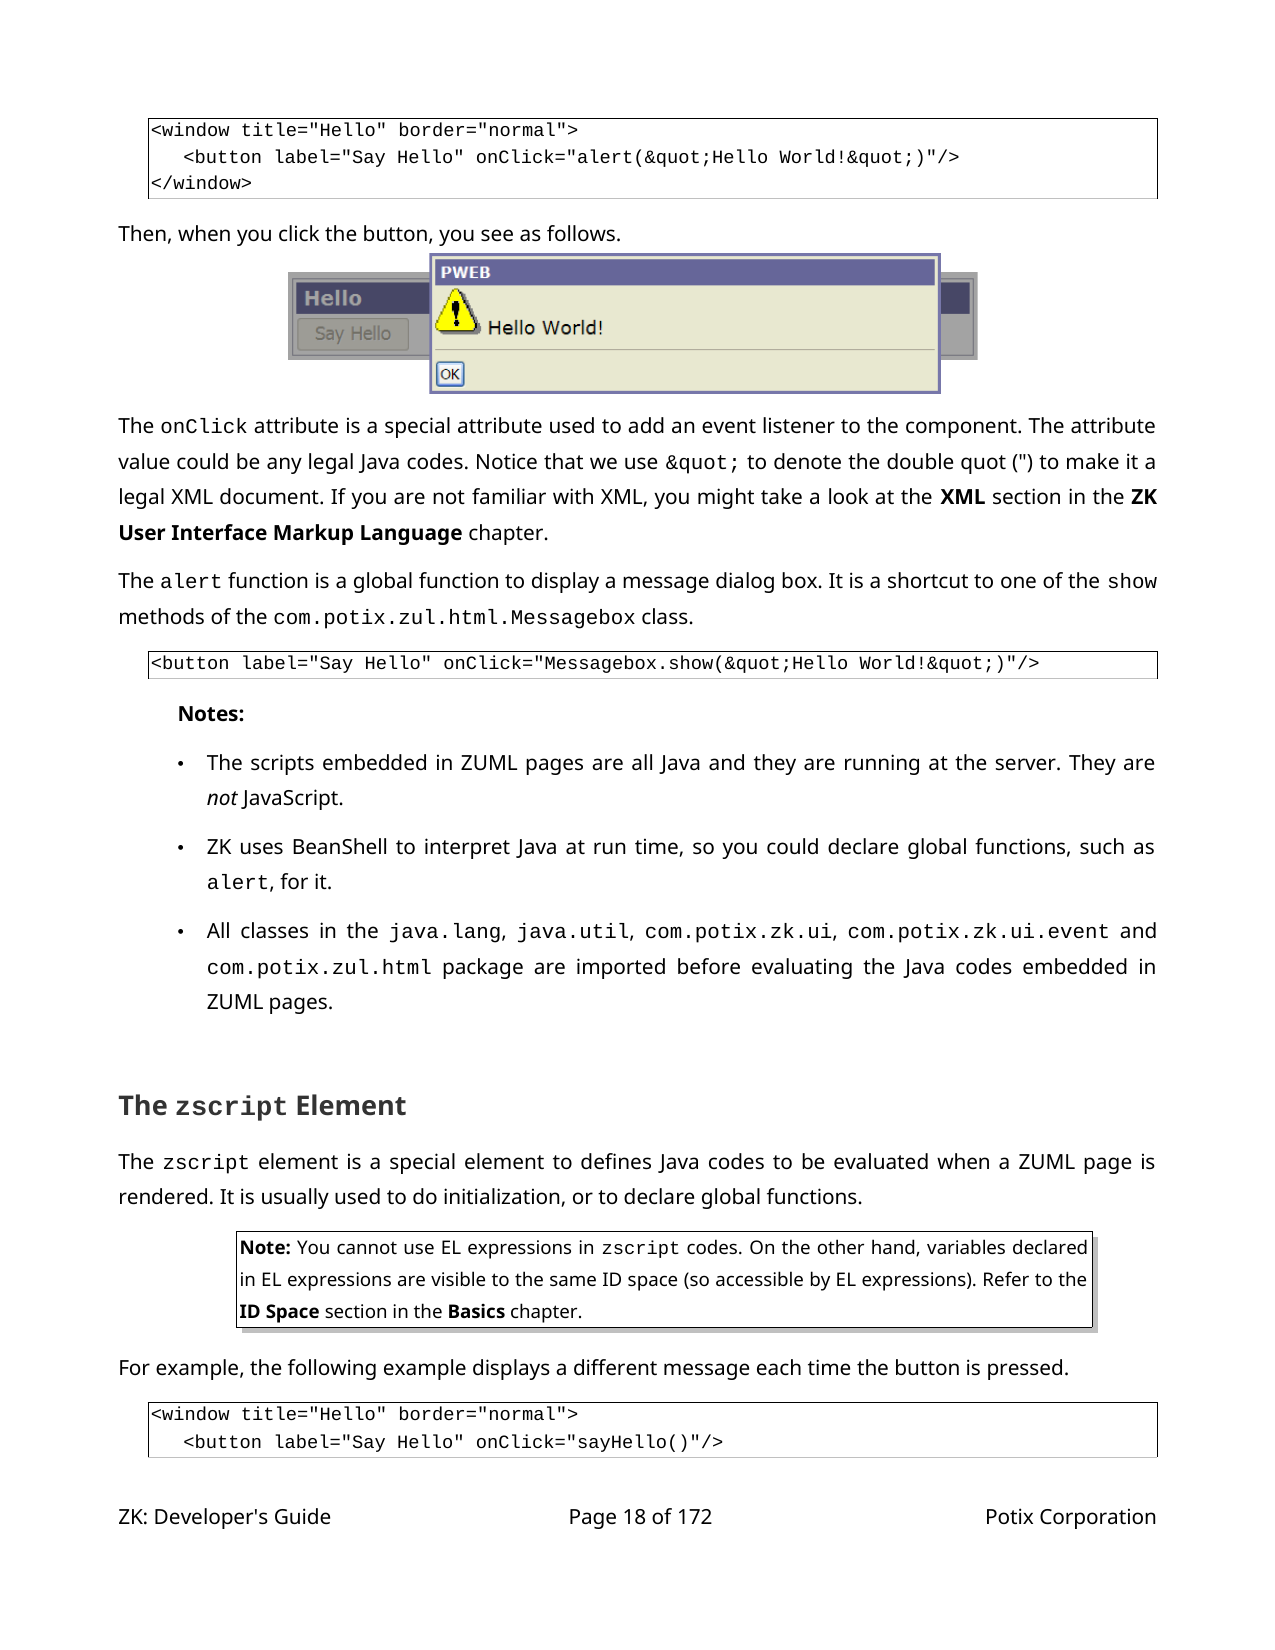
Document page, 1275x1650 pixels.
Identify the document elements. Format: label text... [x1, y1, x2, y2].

text For example, the following example displays a different message each time the button is pressed. [118, 1353, 1157, 1382]
text Note: You cannot use EL expressions in zscript codes. On the other hand, variables declared in EL expressions are visible to the same ID space (so accessible by EL expressions). Refer to the ID Space section in the Basics chapter. [237, 1232, 1092, 1327]
text <window title="Hello" border="normal"> [149, 1403, 1157, 1427]
text Notes: [177, 699, 1157, 727]
list The scripts embedded in ZUML pages are all Java and they are running at the server. They are not JavaScript. [177, 748, 1157, 811]
picture [288, 253, 978, 394]
text <window title="Hello" border="normal"> <button label="Say Hello" onClick="alert(&quot;Hello World!&quot;)"/> </window> [149, 119, 1157, 198]
list All classes in the java.lang, java.util, com.potix.zk.ui, com.potix.zk.ui.event and com.potix.zul.html package are imported before evaluating the Java codes embedded in ZUML pages. [177, 916, 1157, 1016]
text The alert function is a global function to display a message dialog box. It is a shortcut to one of the show methods of the com.potix.zul.html.Messagebox class. [118, 567, 1157, 631]
text Then, when you click the button, you see as follows. [118, 219, 1157, 247]
text <button label="Say Hello" onClick="sayHello()"/> [149, 1429, 1157, 1457]
text The onClick attribute is a special attribute used to add an event listener to the component. The attribute value could be any legal Java codes. Notice that we use &quot; to denote the double quot (") to make it a legal XML document. If you are not familiar with XML, you might take a look at the XML section in the ZK User Interface Markup Language chapter. [118, 394, 1157, 546]
subtitle The zscript Element [118, 1087, 1157, 1123]
list ZK uses BeanShell to interpret Java at run time, so you could declare global functions, such as alert, for it. [177, 832, 1157, 896]
text <button label="Say Hello" onClick="Messagebox.show(&quot;Hello World!&quot;)"/> [149, 652, 1157, 678]
text The zscript element is a special element to defines Java codes to be evaluated when a ZUML page is rendered. It is usually used to do initialization, or to declare global functions. [118, 1147, 1157, 1211]
